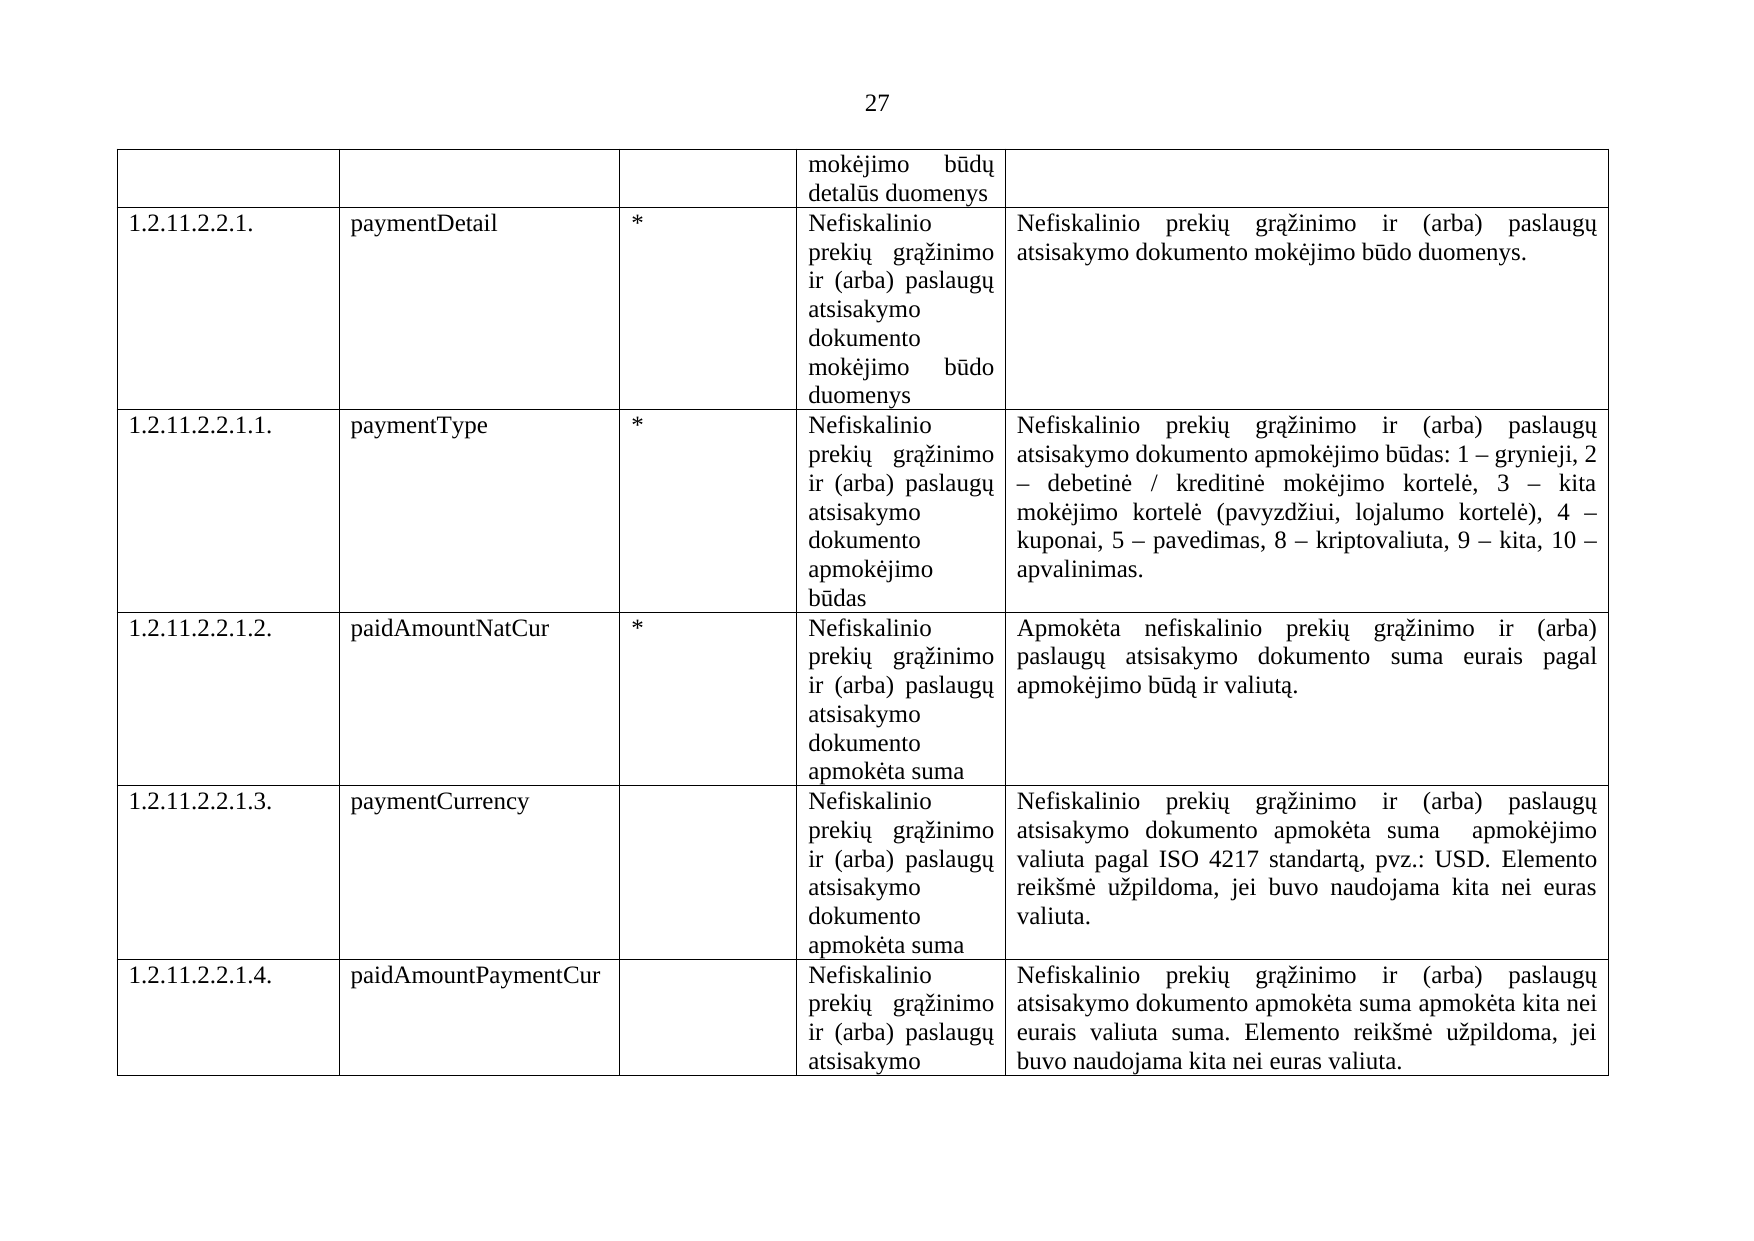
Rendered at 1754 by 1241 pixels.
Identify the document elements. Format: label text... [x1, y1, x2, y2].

table_cell paymentCurrency [340, 786, 619, 959]
table_cell Nefiskalinio prekių grąžinimo ir (arba) paslaugų atsisakymo dokumento apmokėta suma apmokėjimo valiuta pagal ISO 4217 standartą, pvz.: USD. Elemento reikšmė užpildoma, jei buvo naudojama kita nei euras valiuta. [1006, 786, 1608, 959]
table_cell 1.2.11.2.2.1. [118, 208, 339, 409]
table_cell Nefiskalinio prekių grąžinimo ir (arba) paslaugų atsisakymo [797, 960, 1005, 1075]
table_cell Nefiskalinio prekių grąžinimo ir (arba) paslaugų atsisakymo dokumento apmokėta suma [797, 613, 1005, 785]
table_cell * [620, 208, 796, 409]
table_cell paidAmountNatCur [340, 613, 619, 785]
table_cell Apmokėta nefiskalinio prekių grąžinimo ir (arba) paslaugų atsisakymo dokumento suma eurais pagal apmokėjimo būdą ir valiutą. [1006, 613, 1608, 785]
table_cell [620, 786, 796, 959]
table_cell 1.2.11.2.2.1.4. [118, 960, 339, 1075]
table_cell 1.2.11.2.2.1.1. [118, 410, 339, 612]
table_cell 1.2.11.2.2.1.3. [118, 786, 339, 959]
table_cell Nefiskalinio prekių grąžinimo ir (arba) paslaugų atsisakymo dokumento apmokėjimo būdas: 1 – grynieji, 2 – debetinė / kreditinė mokėjimo kortelė, 3 – kita mokėjimo kortelė (pavyzdžiui, lojalumo kortelė), 4 – kuponai, 5 – pavedimas, 8 – kriptovaliuta, 9 – kita, 10 – apvalinimas. [1006, 410, 1608, 612]
table_cell [620, 150, 796, 207]
table_cell paymentDetail [340, 208, 619, 409]
table_cell [340, 150, 619, 207]
table_cell Nefiskalinio prekių grąžinimo ir (arba) paslaugų atsisakymo dokumento apmokėta suma [797, 786, 1005, 959]
table_cell mokėjimo būdų detalūs duomenys [797, 150, 1005, 207]
table_cell Nefiskalinio prekių grąžinimo ir (arba) paslaugų atsisakymo dokumento mokėjimo būdo duomenys [797, 208, 1005, 409]
table_cell Nefiskalinio prekių grąžinimo ir (arba) paslaugų atsisakymo dokumento apmokėta suma apmokėta kita nei eurais valiuta suma. Elemento reikšmė užpildoma, jei buvo naudojama kita nei euras valiuta. [1006, 960, 1608, 1075]
table_cell paidAmountPaymentCur [340, 960, 619, 1075]
table_cell [1006, 150, 1608, 207]
table_cell 1.2.11.2.2.1.2. [118, 613, 339, 785]
table_cell [620, 960, 796, 1075]
table_cell * [620, 410, 796, 612]
table_cell Nefiskalinio prekių grąžinimo ir (arba) paslaugų atsisakymo dokumento apmokėjimo būdas [797, 410, 1005, 612]
table_cell paymentType [340, 410, 619, 612]
table_cell Nefiskalinio prekių grąžinimo ir (arba) paslaugų atsisakymo dokumento mokėjimo būdo duomenys. [1006, 208, 1608, 409]
table_cell * [620, 613, 796, 785]
table_cell [118, 150, 339, 207]
